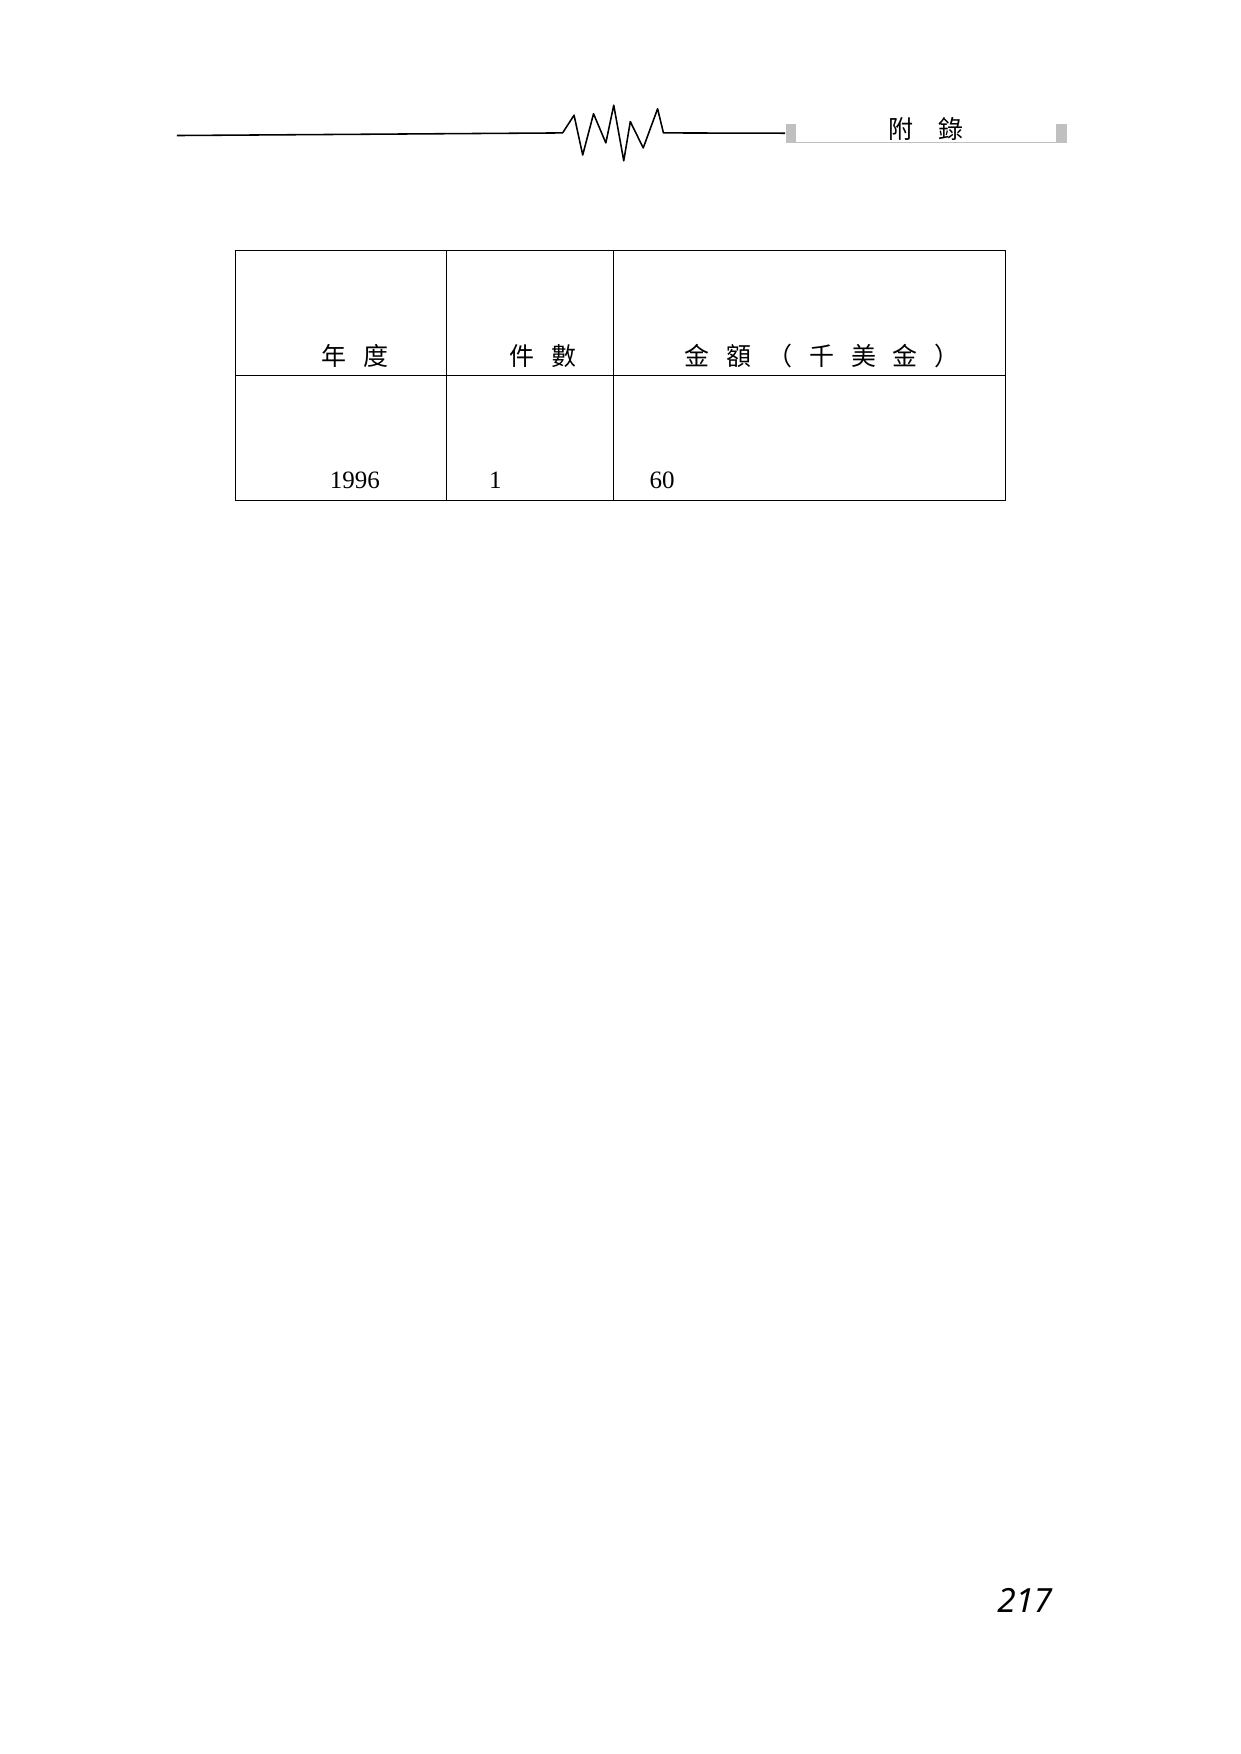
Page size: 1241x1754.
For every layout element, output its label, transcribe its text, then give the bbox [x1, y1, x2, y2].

table_header 年度 [236, 251, 446, 375]
table_cell 1996 [236, 376, 446, 500]
table_header 金額（千美金） [614, 251, 1005, 375]
table_cell 60 [614, 376, 1005, 500]
table_header 件數 [447, 251, 613, 375]
table_cell 1 [447, 376, 613, 500]
